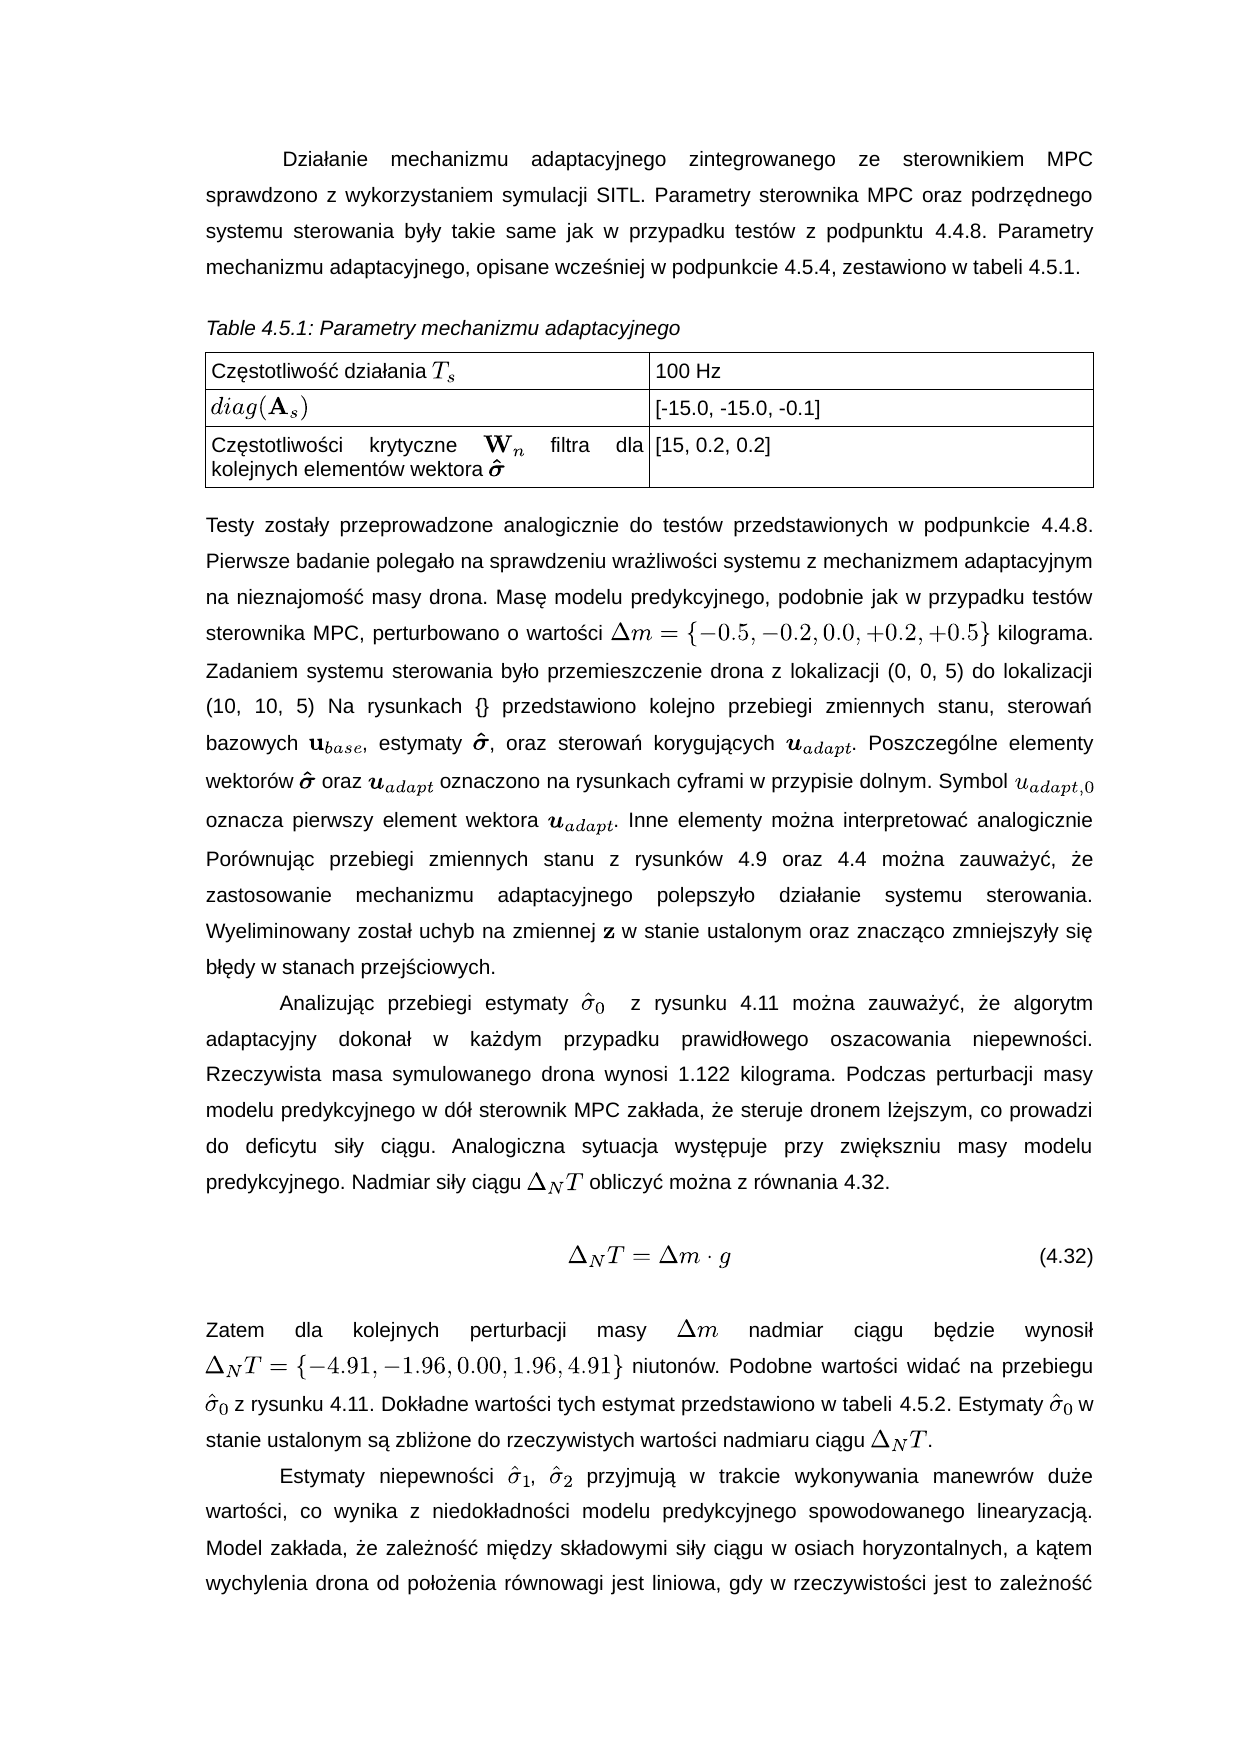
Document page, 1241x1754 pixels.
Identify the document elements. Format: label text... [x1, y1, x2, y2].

text Table 4.5.1: Parametry mechanizmu adaptacyjnego [206, 316, 1093, 340]
text Działanie mechanizmu adaptacyjnego zintegrowanego ze sterownikiem MPC sprawdzono z wykorzystaniem symulacji SITL. Parametry sterownika MPC oraz podrzędnego systemu sterowania były takie same jak w przypadku testów z podpunktu 4.4.8. Parametry mechanizmu adaptacyjnego, opisane wcześniej w podpunkcie 4.5.4, zestawiono w tabeli 4.5.1. [206, 147, 1093, 279]
text (4.32) [206, 1243, 1093, 1268]
text Zatem dla kolejnych perturbacji masy nadmiar ciągu będzie wynosił niutonów. Podobne wartości widać na przebiegu z rysunku 4.11. Dokładne wartości tych estymat przedstawiono w tabeli 4.5.2. Estymaty w stanie ustalonym są zbliżone do rzeczywistych wartości nadmiaru ciągu . [206, 1318, 1093, 1451]
table_cell [206, 390, 649, 426]
table_header Częstotliwość działania [206, 353, 649, 389]
text Testy zostały przeprowadzone analogicznie do testów przedstawionych w podpunkcie 4.4.8. Pierwsze badanie polegało na sprawdzeniu wrażliwości systemu z mechanizmem adaptacyjnym na nieznajomość masy drona. Masę modelu predykcyjnego, podobnie jak w przypadku testów sterownika MPC, perturbowano o wartości kilograma. Zadaniem systemu sterowania było przemieszczenie drona z lokalizacji (0, 0, 5) do lokalizacji (10, 10, 5) Na rysunkach {} przedstawiono kolejno przebiegi zmiennych stanu, sterowań bazowych , estymaty , oraz sterowań korygujących . Poszczególne elementy wektorów oraz oznaczono na rysunkach cyframi w przypisie dolnym. Symbol oznacza pierwszy element wektora . Inne elementy można interpretować analogicznie Porównując przebiegi zmiennych stanu z rysunków 4.9 oraz 4.4 można zauważyć, że zastosowanie mechanizmu adaptacyjnego polepszyło działanie systemu sterowania. Wyeliminowany został uchyb na zmiennej w stanie ustalonym oraz znacząco zmniejszyły się błędy w stanach przejściowych. [206, 513, 1093, 978]
table_cell Częstotliwości krytyczne filtra dla kolejnych elementów wektora [206, 427, 649, 487]
table_cell [15, 0.2, 0.2] [650, 427, 1093, 487]
table_cell [-15.0, -15.0, -0.1] [650, 390, 1093, 426]
text Estymaty niepewności , przyjmują w trakcie wykonywania manewrów duże wartości, co wynika z niedokładności modelu predykcyjnego spowodowanego linearyzacją. Model zakłada, że zależność między składowymi siły ciągu w osiach horyzontalnych, a kątem wychylenia drona od położenia równowagi jest liniowa, gdy w rzeczywistości jest to zależność [206, 1463, 1093, 1595]
text Analizując przebiegi estymaty z rysunku 4.11 można zauważyć, że algorytm adaptacyjny dokonał w każdym przypadku prawidłowego oszacowania niepewności. Rzeczywista masa symulowanego drona wynosi 1.122 kilograma. Podczas perturbacji masy modelu predykcyjnego w dół sterownik MPC zakłada, że steruje dronem lżejszym, co prowadzi do deficytu siły ciągu. Analogiczna sytuacja występuje przy zwiększniu masy modelu predykcyjnego. Nadmiar siły ciągu obliczyć można z równania 4.32. [206, 990, 1093, 1194]
table_header 100 Hz [650, 353, 1093, 389]
